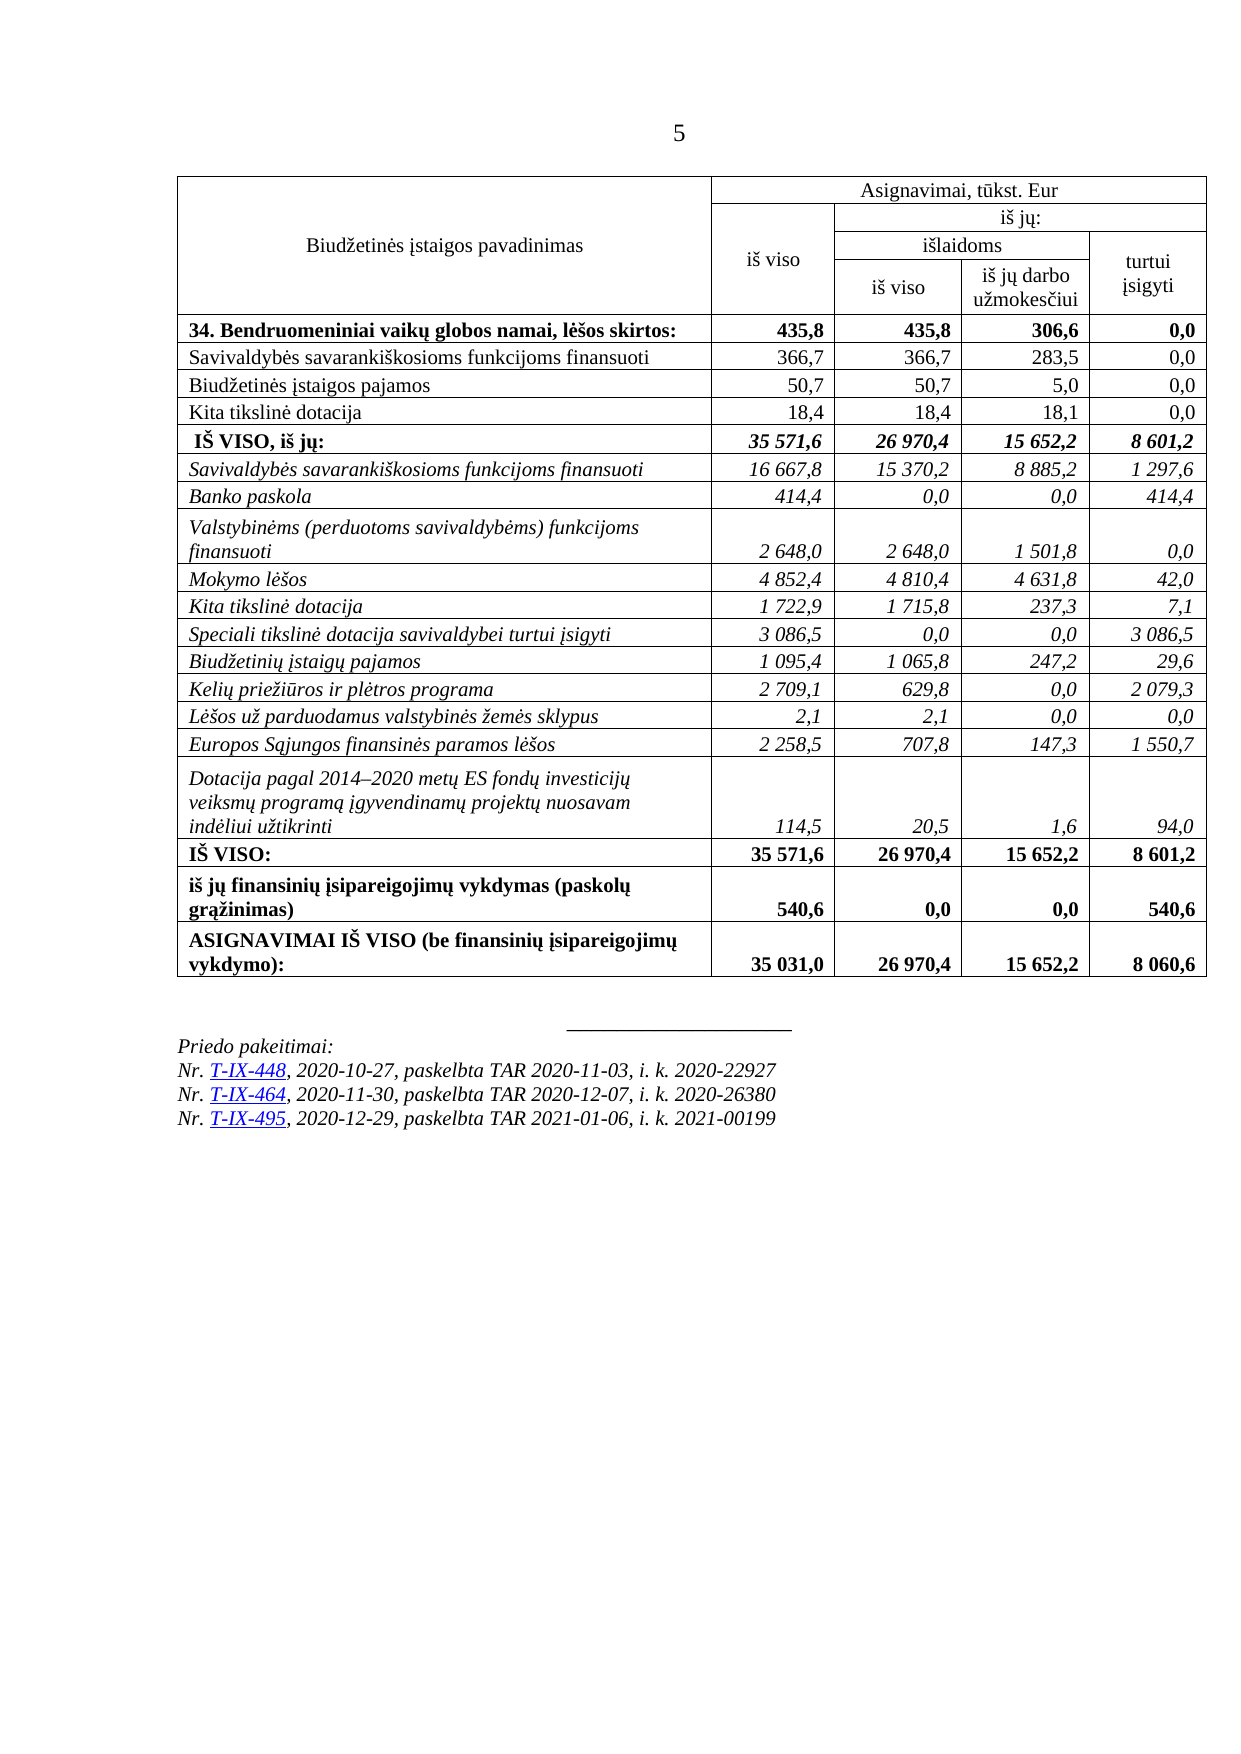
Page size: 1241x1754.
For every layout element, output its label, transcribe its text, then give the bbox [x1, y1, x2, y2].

table_cell 15 652,2 [962, 922, 1089, 976]
table_cell 540,6 [1090, 867, 1206, 921]
table_cell 0,0 [962, 674, 1089, 701]
table_cell Dotacija pagal 2014–2020 metų ES fondų investicijų veiksmų programą įgyvendinamų projektų nuosavam indėliui užtikrinti [178, 757, 711, 838]
table_header Biudžetinės įstaigos pavadinimas [178, 177, 711, 314]
text Nr. T-IX-464, 2020-11-30, paskelbta TAR 2020-12-07, i. k. 2020-26380 [177, 1082, 1181, 1106]
table_cell Europos Sąjungos finansinės paramos lėšos [178, 729, 711, 756]
table_cell 18,4 [835, 398, 961, 424]
table_cell 8 885,2 [962, 454, 1089, 481]
table_cell 0,0 [962, 702, 1089, 728]
table_cell 1,6 [962, 757, 1089, 838]
table_cell IŠ VISO: [178, 839, 711, 866]
table_cell 50,7 [712, 370, 834, 397]
table_cell 0,0 [1090, 315, 1206, 342]
table_cell 8 601,2 [1090, 425, 1206, 453]
table_cell 2 648,0 [835, 509, 961, 563]
table_cell 1 722,9 [712, 592, 834, 618]
table_cell 0,0 [835, 867, 961, 921]
table_cell 0,0 [1090, 702, 1206, 728]
table_cell 50,7 [835, 370, 961, 397]
table_cell Biudžetinių įstaigų pajamos [178, 647, 711, 673]
table_cell iš viso [712, 204, 834, 314]
table_cell 1 501,8 [962, 509, 1089, 563]
table_cell Biudžetinės įstaigos pajamos [178, 370, 711, 397]
table_cell 283,5 [962, 343, 1089, 369]
table_cell 35 571,6 [712, 425, 834, 453]
table_cell 247,2 [962, 647, 1089, 673]
table_cell 8 601,2 [1090, 839, 1206, 866]
table_cell Kita tikslinė dotacija [178, 592, 711, 618]
table_cell Kita tikslinė dotacija [178, 398, 711, 424]
table_cell Savivaldybės savarankiškosioms funkcijoms finansuoti [178, 454, 711, 481]
table_cell 20,5 [835, 757, 961, 838]
table_cell 414,4 [712, 482, 834, 508]
table_cell 2 709,1 [712, 674, 834, 701]
table_cell 4 631,8 [962, 564, 1089, 591]
table_cell 2,1 [835, 702, 961, 728]
table_cell 26 970,4 [835, 839, 961, 866]
text Nr. T-IX-495, 2020-12-29, paskelbta TAR 2021-01-06, i. k. 2021-00199 [177, 1106, 1181, 1130]
table_cell 0,0 [962, 867, 1089, 921]
table_cell 0,0 [1090, 509, 1206, 563]
table_cell 414,4 [1090, 482, 1206, 508]
table_cell 0,0 [1090, 343, 1206, 369]
table_cell 35 571,6 [712, 839, 834, 866]
table_cell 0,0 [962, 619, 1089, 646]
table_cell Banko paskola [178, 482, 711, 508]
table_cell 35 031,0 [712, 922, 834, 976]
table_cell 15 652,2 [962, 425, 1089, 453]
table_cell 0,0 [835, 619, 961, 646]
table_cell 0,0 [1090, 370, 1206, 397]
table_cell 366,7 [712, 343, 834, 369]
table_cell Lėšos už parduodamus valstybinės žemės sklypus [178, 702, 711, 728]
table_cell 94,0 [1090, 757, 1206, 838]
table_cell 2,1 [712, 702, 834, 728]
text __________________ [177, 1005, 1181, 1034]
table_cell iš viso [835, 260, 961, 314]
table_cell 4 852,4 [712, 564, 834, 591]
table_header Asignavimai, tūkst. Eur [712, 177, 1206, 203]
table_cell 26 970,4 [835, 922, 961, 976]
table_cell 0,0 [962, 482, 1089, 508]
table_cell 2 258,5 [712, 729, 834, 756]
table_cell 26 970,4 [835, 425, 961, 453]
table_cell 237,3 [962, 592, 1089, 618]
table_cell iš jų finansinių įsipareigojimų vykdymas (paskolų grąžinimas) [178, 867, 711, 921]
table_cell 3 086,5 [712, 619, 834, 646]
table_cell 16 667,8 [712, 454, 834, 481]
table_cell 5,0 [962, 370, 1089, 397]
table_cell 707,8 [835, 729, 961, 756]
table_cell 3 086,5 [1090, 619, 1206, 646]
table_cell Speciali tikslinė dotacija savivaldybei turtui įsigyti [178, 619, 711, 646]
table_cell turtui įsigyti [1090, 232, 1206, 314]
table_cell 366,7 [835, 343, 961, 369]
table_cell 435,8 [712, 315, 834, 342]
table_cell 1 550,7 [1090, 729, 1206, 756]
table_cell 7,1 [1090, 592, 1206, 618]
table_cell 0,0 [835, 482, 961, 508]
table_cell 15 370,2 [835, 454, 961, 481]
table_cell 29,6 [1090, 647, 1206, 673]
table_cell 629,8 [835, 674, 961, 701]
table_cell 2 648,0 [712, 509, 834, 563]
table_cell išlaidoms [835, 232, 1089, 259]
table_cell 306,6 [962, 315, 1089, 342]
table_cell 147,3 [962, 729, 1089, 756]
table_cell Kelių priežiūros ir plėtros programa [178, 674, 711, 701]
table_cell 540,6 [712, 867, 834, 921]
table_cell 18,4 [712, 398, 834, 424]
table_cell 114,5 [712, 757, 834, 838]
table_cell IŠ VISO, iš jų: [178, 425, 711, 453]
table_cell 15 652,2 [962, 839, 1089, 866]
table_cell iš jų darbo užmokesčiui [962, 260, 1089, 314]
table_cell 0,0 [1090, 398, 1206, 424]
table_cell 1 065,8 [835, 647, 961, 673]
table_cell 18,1 [962, 398, 1089, 424]
table_cell 435,8 [835, 315, 961, 342]
table_cell Valstybinėms (perduotoms savivaldybėms) funkcijoms finansuoti [178, 509, 711, 563]
table_cell 4 810,4 [835, 564, 961, 591]
text Priedo pakeitimai: [177, 1034, 1181, 1058]
table_cell 1 715,8 [835, 592, 961, 618]
text Nr. T-IX-448, 2020-10-27, paskelbta TAR 2020-11-03, i. k. 2020-22927 [177, 1058, 1181, 1082]
table_cell 1 297,6 [1090, 454, 1206, 481]
table_cell 1 095,4 [712, 647, 834, 673]
table_cell ASIGNAVIMAI IŠ VISO (be finansinių įsipareigojimų vykdymo): [178, 922, 711, 976]
table_cell 42,0 [1090, 564, 1206, 591]
table_cell 8 060,6 [1090, 922, 1206, 976]
table_cell iš jų: [835, 204, 1206, 231]
table_cell 2 079,3 [1090, 674, 1206, 701]
table_cell Mokymo lėšos [178, 564, 711, 591]
table_cell 34. Bendruomeniniai vaikų globos namai, lėšos skirtos: [178, 315, 711, 342]
table_cell Savivaldybės savarankiškosioms funkcijoms finansuoti [178, 343, 711, 369]
